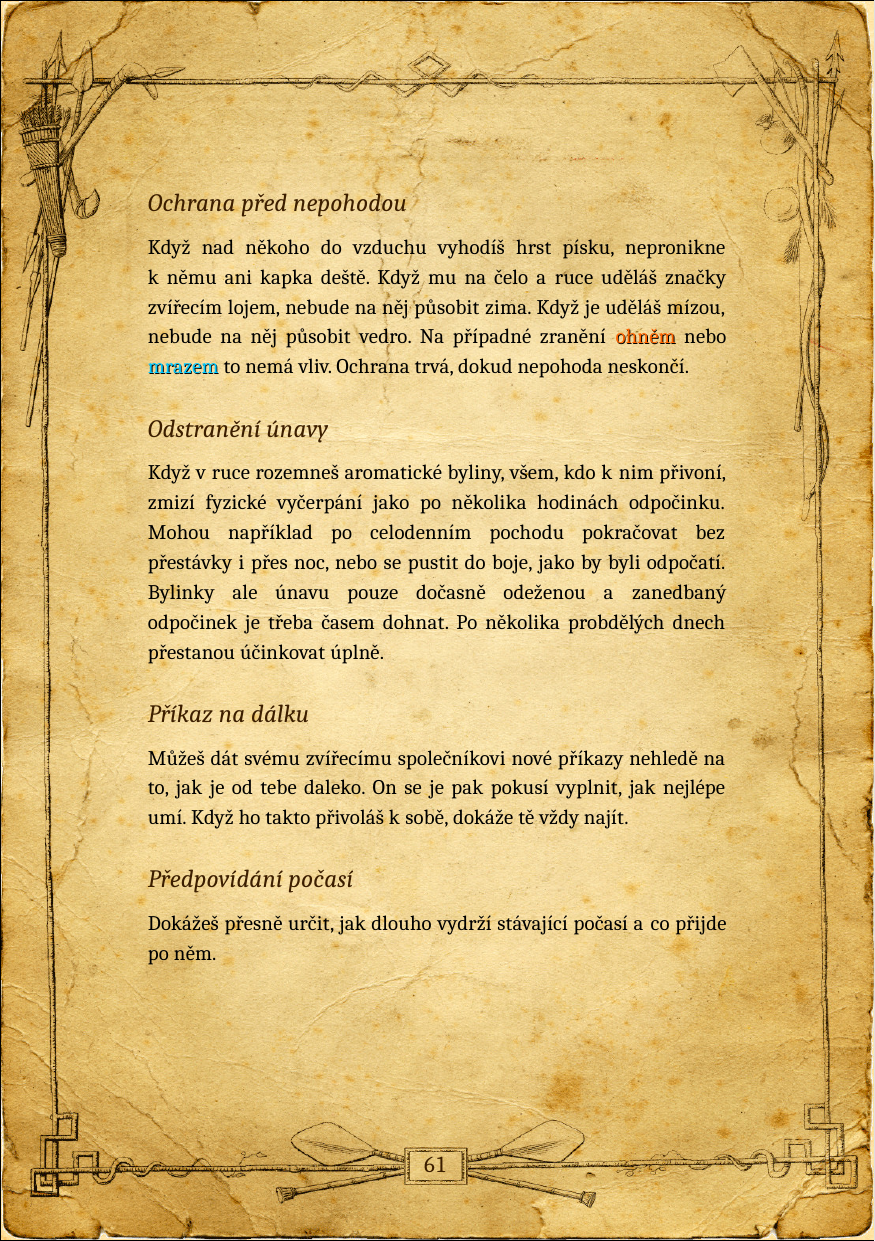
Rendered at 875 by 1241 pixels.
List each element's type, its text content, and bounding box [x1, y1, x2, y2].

text Když v⁠ ruce rozemneš aromatické byliny, všem, kdo k⁠ nim přivoní, zmizí fyzické vyčerpání jako po několika hodinách odpočinku. Mohou například po celodenním pochodu pokračovat bez přestávky i⁠ přes noc, nebo se pustit do boje, jako by byli odpočatí. Bylinky ale únavu pouze dočasně odeženou a⁠ zanedbaný odpočinek je třeba časem dohnat. Po několika probdělých dnech přestanou účinkovat úplně. [148, 461, 726, 664]
subtitle Příkaz na dálku [148, 700, 726, 728]
text Dokážeš přesně určit, jak dlouho vydrží stávající počasí a⁠ co přijde po něm. [148, 912, 726, 966]
subtitle Odstranění únavy [148, 414, 726, 443]
picture [1, 1, 874, 1240]
subtitle Ochrana před nepohodou [148, 189, 726, 218]
subtitle Předpovídání počasí [148, 865, 726, 894]
text Když nad někoho do vzduchu vyhodíš hrst písku, nepronikne k⁠ němu ani kapka deště. Když mu na čelo a⁠ ruce uděláš značky zvířecím lojem, nebude na něj působit zima. Když je uděláš mízou, nebude na něj působit vedro. Na případné zranění ohněm nebo mrazem to nemá vliv. Ochrana trvá, dokud nepohoda neskončí. [148, 236, 726, 379]
text Můžeš dát svému zvířecímu společníkovi nové příkazy nehledě na to, jak je od tebe daleko. On se je pak pokusí vyplnit, jak nejlépe umí. Když ho takto přivoláš k⁠ sobě, dokáže tě vždy najít. [148, 746, 726, 830]
